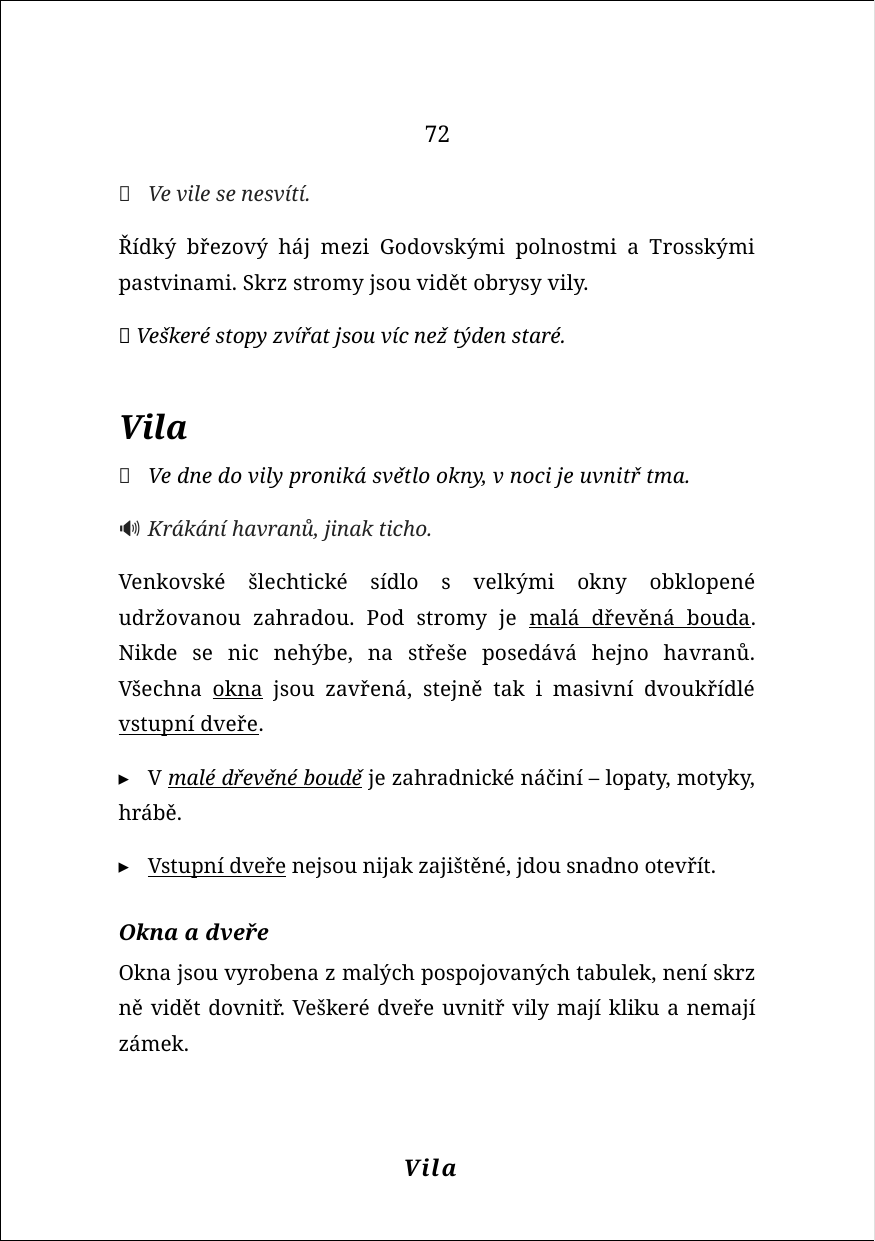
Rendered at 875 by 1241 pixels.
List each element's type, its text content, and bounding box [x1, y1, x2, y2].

text 👣 Veškeré stopy zvířat jsou víc než týden staré. [118, 321, 756, 349]
text Řídký březový háj mezi Godovskými polnostmi a Trosskými pastvinami. Skrz stromy jsou vidět obrysy vily. [118, 232, 756, 296]
text 🔊 Krákání havranů, jinak ticho. [118, 514, 756, 543]
text 💡 Ve dne do vily proniká světlo okny, v noci je uvnitř tma. [118, 461, 756, 489]
text Okna jsou vyrobena z malých pospojovaných tabulek, není skrz ně vidět dovnitř. Veškeré dveře uvnitř vily mají kliku a nemají zámek. [118, 958, 756, 1057]
text 💡 Ve vile se nesvítí. [118, 179, 756, 207]
text ▸ V malé dřevěné boudě je zahradnické náčiní – lopaty, motyky, hrábě. [118, 763, 756, 827]
text ▸ Vstupní dveře nejsou nijak zajištěné, jdou snadno otevřít. [118, 851, 756, 880]
subtitle Vila [118, 404, 756, 449]
text Venkovské šlechtické sídlo s velkými okny obklopené udržovanou zahradou. Pod stromy je malá dřevěná bouda. Nikde se nic nehýbe, na střeše posedává hejno havranů. Všechna okna jsou zavřená, stejně tak i masivní dvoukřídlé vstupní dveře. [118, 567, 756, 738]
subtitle Okna a dveře [118, 916, 756, 946]
